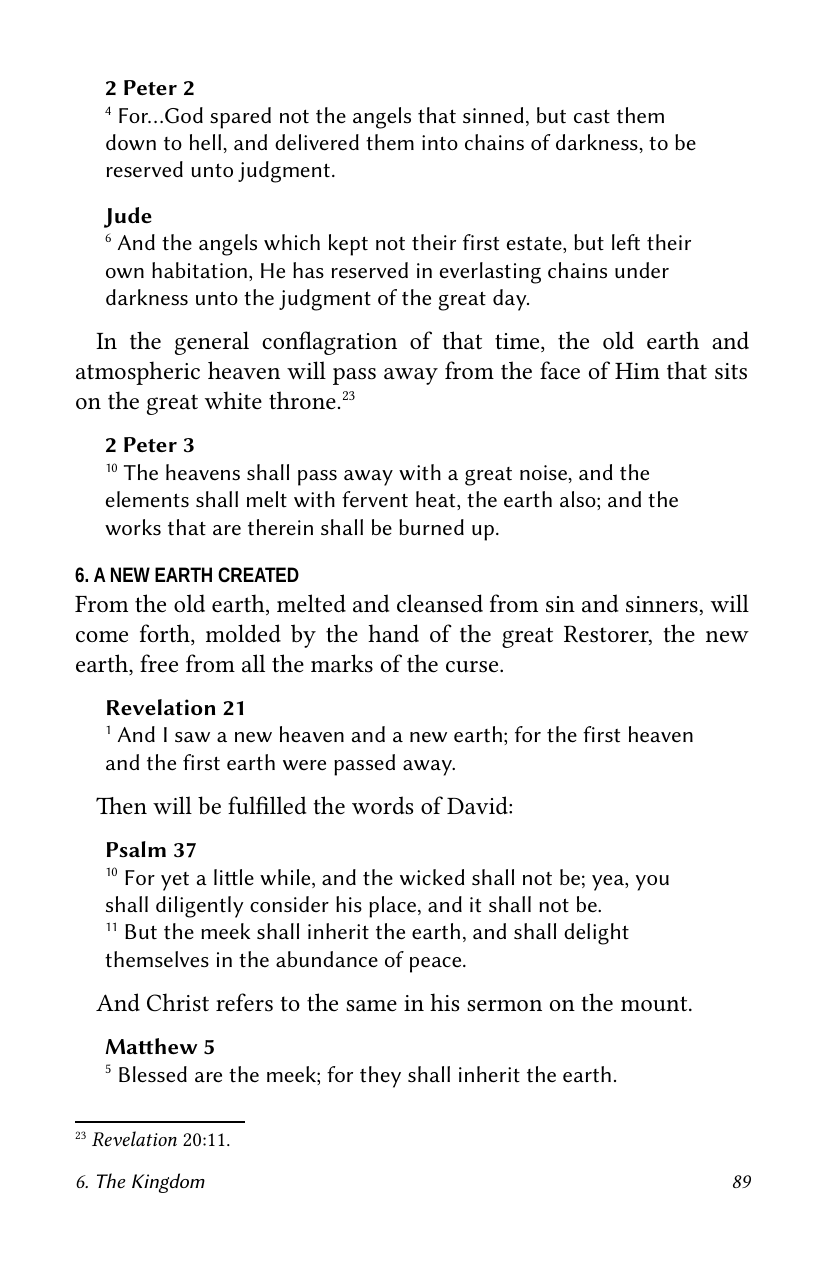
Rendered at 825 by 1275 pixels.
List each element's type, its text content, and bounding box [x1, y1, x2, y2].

text 4 For...God spared not the angels that sinned, but cast them down to hell, and delivered them into chains of darkness, to be reserved unto judgment. [105, 103, 720, 183]
text Then will be fulfilled the words of David: [75, 792, 750, 821]
text 2 Peter 2 [105, 75, 750, 101]
text 5 Blessed are the meek; for they shall inherit the earth. [105, 1062, 720, 1088]
subtitle 6. A New Earth Created [75, 563, 750, 587]
text Matthew 5 [105, 1034, 750, 1060]
text Revelation 20:11. [75, 1128, 750, 1152]
text 10 The heavens shall pass away with a great noise, and the elements shall melt with fervent heat, the earth also; and the works that are therein shall be burned up. [105, 460, 720, 541]
text 11 But the meek shall inherit the earth, and shall delight themselves in the abundance of peace. [105, 919, 720, 973]
text 1 And I saw a new heaven and a new earth; for the first heaven and the first earth were passed away. [105, 722, 720, 776]
text In the general conflagration of that time, the old earth and atmospheric heaven will pass away from the face of Him that sits on the great white throne. [75, 327, 750, 416]
text Revelation 21 [105, 694, 750, 721]
text Psalm 37 [105, 837, 750, 863]
text 10 For yet a little while, and the wicked shall not be; yea, you shall diligently consider his place, and it shall not be. [105, 864, 720, 918]
text 6 And the angels which kept not their first estate, but left their own habitation, He has reserved in everlasting chains under darkness unto the judgment of the great day. [105, 230, 720, 311]
text From the old earth, melted and cleansed from sin and sinners, will come forth, molded by the hand of the great Restorer, the new earth, free from all the marks of the curse. [75, 590, 750, 678]
text 2 Peter 3 [105, 432, 750, 458]
text Jude [105, 203, 750, 229]
text And Christ refers to the same in his sermon on the mount. [75, 989, 750, 1018]
